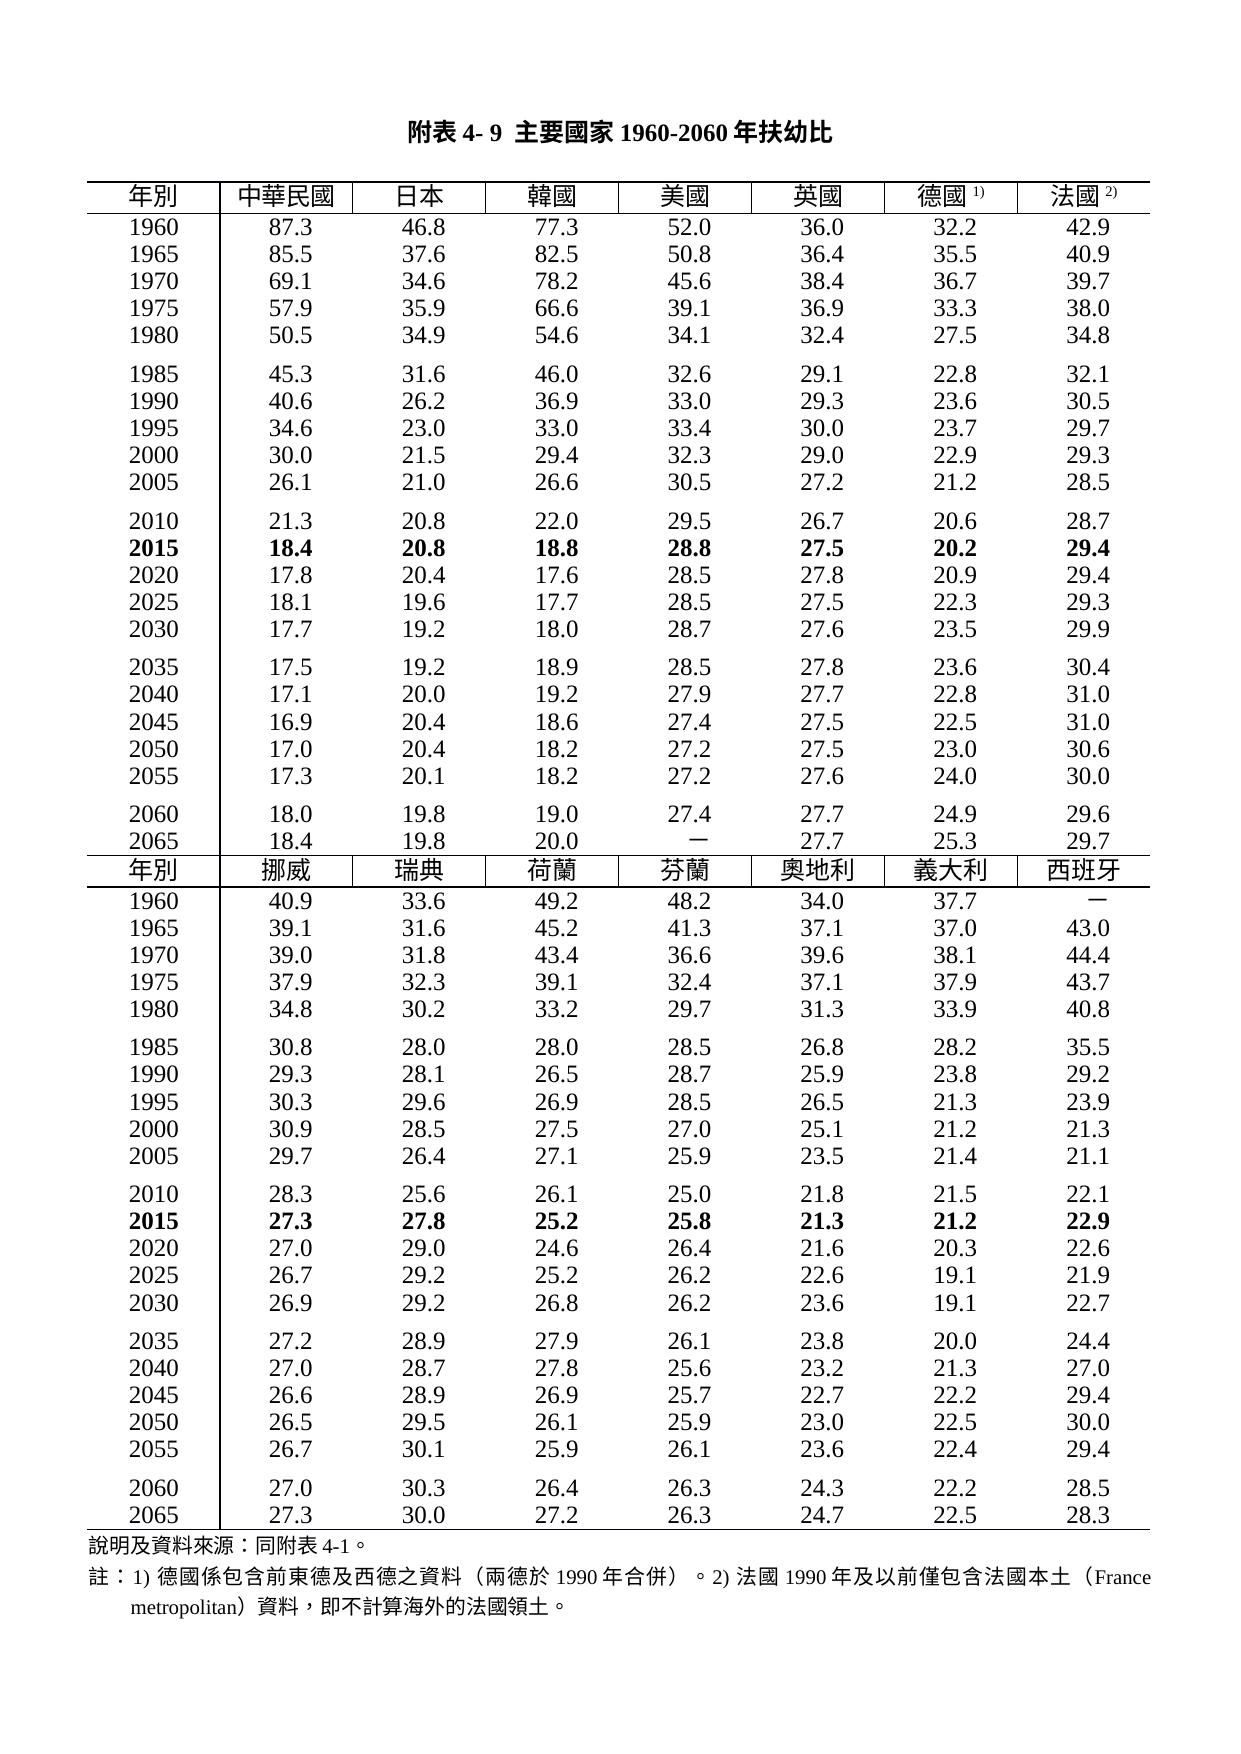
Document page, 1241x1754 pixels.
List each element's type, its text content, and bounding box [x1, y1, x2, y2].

table_cell 25.3 [884, 828, 1017, 855]
table_cell 29.1 [751, 349, 884, 388]
table_cell 1970 [87, 942, 219, 969]
table_cell 26.3 [619, 1463, 751, 1502]
table_cell 26.1 [486, 1409, 618, 1436]
table_cell 22.5 [884, 1409, 1017, 1436]
table_cell 27.5 [884, 322, 1017, 349]
table_cell 29.3 [751, 388, 884, 415]
table_cell 26.7 [221, 1436, 353, 1463]
table_cell 25.7 [619, 1382, 751, 1409]
table_cell 28.5 [1017, 469, 1150, 496]
table_cell 28.2 [884, 1023, 1017, 1061]
table_cell 78.2 [486, 268, 618, 295]
table_cell 28.5 [619, 1023, 751, 1061]
table_cell 2065 [87, 1502, 219, 1529]
table_cell 54.6 [486, 322, 618, 349]
table_cell 26.7 [221, 1262, 353, 1289]
table_cell 30.8 [221, 1023, 353, 1061]
table_cell 2035 [87, 1316, 219, 1355]
table_cell 25.2 [486, 1208, 618, 1235]
table_cell 2030 [87, 1289, 219, 1316]
table_cell 29.4 [1017, 1436, 1150, 1463]
table_cell 29.0 [353, 1235, 486, 1262]
table_cell 85.5 [221, 241, 353, 268]
table_cell 45.2 [486, 915, 618, 942]
table_cell 25.9 [619, 1143, 751, 1169]
table_cell 33.2 [486, 996, 618, 1023]
table_cell 22.1 [1017, 1170, 1150, 1208]
table_cell 17.3 [221, 763, 353, 789]
table_cell 20.8 [353, 535, 486, 562]
table_cell 20.9 [884, 562, 1017, 589]
table_cell 29.2 [353, 1289, 486, 1316]
table_cell 31.0 [1017, 708, 1150, 735]
table_cell 27.8 [486, 1355, 618, 1382]
table_cell 27.2 [619, 763, 751, 789]
table_cell 2010 [87, 496, 219, 534]
table_cell 22.8 [884, 681, 1017, 708]
table_cell 50.8 [619, 241, 751, 268]
table_cell 19.8 [353, 790, 486, 828]
table_cell 19.0 [486, 790, 618, 828]
table_cell 45.6 [619, 268, 751, 295]
table_cell 28.7 [353, 1355, 486, 1382]
table_cell 26.1 [619, 1316, 751, 1355]
table_cell 29.5 [619, 496, 751, 534]
table_cell 27.3 [221, 1208, 353, 1235]
table_cell 21.2 [884, 1115, 1017, 1142]
table_cell 28.9 [353, 1382, 486, 1409]
table_cell 28.0 [353, 1023, 486, 1061]
table_cell 37.6 [353, 241, 486, 268]
table_cell 1960 [87, 888, 219, 914]
table_cell 17.0 [221, 735, 353, 762]
table_cell 21.3 [221, 496, 353, 534]
table_cell 37.1 [751, 915, 884, 942]
table_cell 2005 [87, 1143, 219, 1169]
table_cell 20.3 [884, 1235, 1017, 1262]
table_cell 29.4 [1017, 562, 1150, 589]
table_cell 21.0 [353, 469, 486, 496]
table_cell 30.1 [353, 1436, 486, 1463]
table_cell 2045 [87, 1382, 219, 1409]
table_cell 21.8 [751, 1170, 884, 1208]
table_cell 31.3 [751, 996, 884, 1023]
table_cell 34.0 [751, 888, 884, 914]
table_cell 82.5 [486, 241, 618, 268]
table_cell 27.5 [751, 735, 884, 762]
table_cell 23.7 [884, 415, 1017, 442]
table_cell 36.9 [486, 388, 618, 415]
table_cell 18.0 [221, 790, 353, 828]
table_cell 29.3 [1017, 442, 1150, 469]
table_cell 21.3 [884, 1355, 1017, 1382]
table_cell 41.3 [619, 915, 751, 942]
table_cell 28.5 [619, 643, 751, 681]
table_cell 28.1 [353, 1061, 486, 1088]
table_cell 30.4 [1017, 643, 1150, 681]
table_cell 30.0 [353, 1502, 486, 1529]
table_cell 2065 [87, 828, 219, 855]
table_cell 27.8 [353, 1208, 486, 1235]
table_cell 1970 [87, 268, 219, 295]
table_header 德國1) [885, 183, 1017, 213]
table_cell 34.6 [221, 415, 353, 442]
table_cell 荷蘭 [486, 856, 618, 886]
table_cell 20.8 [353, 496, 486, 534]
table_cell 26.7 [751, 496, 884, 534]
table_cell 19.6 [353, 589, 486, 616]
table_cell 1980 [87, 322, 219, 349]
table_cell 26.3 [619, 1502, 751, 1529]
table_cell 26.5 [221, 1409, 353, 1436]
table_cell 27.6 [751, 616, 884, 643]
table_cell 52.0 [619, 214, 751, 241]
table_cell 29.6 [1017, 790, 1150, 828]
table_cell 23.5 [884, 616, 1017, 643]
table_cell 27.2 [751, 469, 884, 496]
table_cell 18.9 [486, 643, 618, 681]
table_cell 39.7 [1017, 268, 1150, 295]
table_cell 33.0 [486, 415, 618, 442]
table_cell 39.1 [221, 915, 353, 942]
table_cell 36.9 [751, 295, 884, 322]
table_cell 45.3 [221, 349, 353, 388]
table_cell 2025 [87, 1262, 219, 1289]
table_cell 30.0 [751, 415, 884, 442]
table_cell 30.3 [221, 1088, 353, 1115]
table_header 日本 [353, 183, 485, 213]
table_header 年別 [87, 183, 219, 213]
table_cell 39.1 [486, 969, 618, 996]
table_cell 21.2 [884, 1208, 1017, 1235]
table_cell 35.5 [884, 241, 1017, 268]
table_cell 36.7 [884, 268, 1017, 295]
table_cell 28.7 [619, 616, 751, 643]
table_cell 50.5 [221, 322, 353, 349]
table_cell 20.2 [884, 535, 1017, 562]
table_cell 20.0 [884, 1316, 1017, 1355]
table_cell 32.3 [353, 969, 486, 996]
table_cell 22.7 [751, 1382, 884, 1409]
table_cell 37.0 [884, 915, 1017, 942]
table_cell 2025 [87, 589, 219, 616]
table_cell 35.9 [353, 295, 486, 322]
table_cell 義大利 [885, 856, 1017, 886]
table_cell 21.6 [751, 1235, 884, 1262]
table_cell 23.6 [751, 1436, 884, 1463]
table_cell 18.0 [486, 616, 618, 643]
table_cell 38.0 [1017, 295, 1150, 322]
table_header 韓國 [486, 183, 618, 213]
table_cell 33.6 [353, 888, 486, 914]
table_cell 46.8 [353, 214, 486, 241]
table_cell 1995 [87, 415, 219, 442]
table_cell 26.2 [619, 1289, 751, 1316]
table_cell 27.0 [221, 1355, 353, 1382]
table_cell 1995 [87, 1088, 219, 1115]
table_cell 29.4 [486, 442, 618, 469]
table_cell 20.4 [353, 562, 486, 589]
table_cell 瑞典 [353, 856, 485, 886]
text 註：1) 德國係包含前東德及西德之資料（兩德於1990年合併）。2) 法國1990年及以前僅包含法國本土（France metropolitan）資料，即不計算海外的法國領土。 [89, 1560, 1152, 1620]
table_cell 17.1 [221, 681, 353, 708]
table_cell 年別 [87, 856, 219, 886]
table_cell 26.4 [353, 1143, 486, 1169]
table_cell 48.2 [619, 888, 751, 914]
table_cell 22.9 [884, 442, 1017, 469]
table_cell 29.7 [221, 1143, 353, 1169]
table_cell 30.0 [1017, 763, 1150, 789]
table_header 英國 [752, 183, 884, 213]
table_cell 38.4 [751, 268, 884, 295]
table_cell 22.0 [486, 496, 618, 534]
table_cell 22.6 [1017, 1235, 1150, 1262]
table_cell 32.3 [619, 442, 751, 469]
table_cell 25.6 [619, 1355, 751, 1382]
table_cell 26.1 [221, 469, 353, 496]
table_cell 33.0 [619, 388, 751, 415]
table_cell 49.2 [486, 888, 618, 914]
table_cell 22.3 [884, 589, 1017, 616]
table_header 法國2) [1018, 183, 1150, 213]
table_cell 27.4 [619, 790, 751, 828]
table_cell 28.5 [353, 1115, 486, 1142]
table_cell 27.1 [486, 1143, 618, 1169]
table_cell 26.2 [353, 388, 486, 415]
table_cell 29.3 [1017, 589, 1150, 616]
table_cell 28.3 [221, 1170, 353, 1208]
table_cell 42.9 [1017, 214, 1150, 241]
text 附表4- 9 主要國家1960-2060年扶幼比 [89, 113, 1152, 149]
table_cell 27.0 [221, 1463, 353, 1502]
table_cell 32.1 [1017, 349, 1150, 388]
table_cell 20.4 [353, 735, 486, 762]
table_cell 27.3 [221, 1502, 353, 1529]
table_cell 19.8 [353, 828, 486, 855]
table_cell 28.5 [619, 1088, 751, 1115]
table_cell 奧地利 [752, 856, 884, 886]
table_cell 22.5 [884, 1502, 1017, 1529]
table_cell 27.7 [751, 828, 884, 855]
table_cell 26.5 [486, 1061, 618, 1088]
table_cell 46.0 [486, 349, 618, 388]
table_cell 27.5 [751, 708, 884, 735]
table_cell 36.6 [619, 942, 751, 969]
table_cell 29.7 [1017, 828, 1150, 855]
table_cell 17.7 [486, 589, 618, 616]
table_cell 26.4 [619, 1235, 751, 1262]
table_cell 21.2 [884, 469, 1017, 496]
table_cell 28.8 [619, 535, 751, 562]
table_cell 17.6 [486, 562, 618, 589]
table_cell 26.2 [619, 1262, 751, 1289]
table_cell 27.5 [751, 535, 884, 562]
table_cell 1980 [87, 996, 219, 1023]
table_cell 69.1 [221, 268, 353, 295]
table_cell 18.2 [486, 763, 618, 789]
table_cell 27.5 [486, 1115, 618, 1142]
table_cell 16.9 [221, 708, 353, 735]
table_cell 20.0 [353, 681, 486, 708]
table_cell 39.1 [619, 295, 751, 322]
table_cell 34.1 [619, 322, 751, 349]
table_cell 26.9 [486, 1088, 618, 1115]
table_cell 22.8 [884, 349, 1017, 388]
table_cell 44.4 [1017, 942, 1150, 969]
table_cell 1960 [87, 214, 219, 241]
table_cell 36.0 [751, 214, 884, 241]
table_cell 2055 [87, 1436, 219, 1463]
table_cell 19.2 [353, 643, 486, 681]
table_cell 31.6 [353, 349, 486, 388]
table_cell 22.4 [884, 1436, 1017, 1463]
table_cell 36.4 [751, 241, 884, 268]
table_cell 27.9 [619, 681, 751, 708]
table_cell 34.6 [353, 268, 486, 295]
table_cell 27.8 [751, 643, 884, 681]
table_cell 2000 [87, 442, 219, 469]
table_cell 27.0 [221, 1235, 353, 1262]
table_cell 31.8 [353, 942, 486, 969]
table_cell 2050 [87, 735, 219, 762]
table_cell 34.8 [221, 996, 353, 1023]
table_cell 77.3 [486, 214, 618, 241]
table_cell 32.2 [884, 214, 1017, 241]
table_cell 33.9 [884, 996, 1017, 1023]
table_cell 32.4 [619, 969, 751, 996]
table_cell 24.0 [884, 763, 1017, 789]
table_cell 29.2 [353, 1262, 486, 1289]
table_cell 40.8 [1017, 996, 1150, 1023]
table_cell 20.6 [884, 496, 1017, 534]
table_cell 22.9 [1017, 1208, 1150, 1235]
table_cell 24.6 [486, 1235, 618, 1262]
table_cell 39.0 [221, 942, 353, 969]
table_cell 39.6 [751, 942, 884, 969]
table_cell 1985 [87, 1023, 219, 1061]
table_cell 33.3 [884, 295, 1017, 322]
table_cell 18.6 [486, 708, 618, 735]
table_cell 2020 [87, 562, 219, 589]
table_cell 18.4 [221, 828, 353, 855]
table_cell 29.7 [1017, 415, 1150, 442]
table_cell 23.9 [1017, 1088, 1150, 1115]
table_cell 29.9 [1017, 616, 1150, 643]
table_cell 26.6 [486, 469, 618, 496]
table_cell 30.5 [619, 469, 751, 496]
table_cell 28.5 [619, 562, 751, 589]
table_cell 30.0 [1017, 1409, 1150, 1436]
table_cell 29.0 [751, 442, 884, 469]
table_cell 芬蘭 [619, 856, 751, 886]
table_cell 24.7 [751, 1502, 884, 1529]
table_cell 25.8 [619, 1208, 751, 1235]
table_cell 17.8 [221, 562, 353, 589]
table_cell 32.6 [619, 349, 751, 388]
table_cell 2040 [87, 1355, 219, 1382]
table_cell 1990 [87, 388, 219, 415]
table_cell 18.1 [221, 589, 353, 616]
table_cell 2055 [87, 763, 219, 789]
table_cell 22.2 [884, 1463, 1017, 1502]
table_cell 43.0 [1017, 915, 1150, 942]
table_cell 26.8 [486, 1289, 618, 1316]
table_cell 18.4 [221, 535, 353, 562]
table_cell 27.9 [486, 1316, 618, 1355]
table_cell 2050 [87, 1409, 219, 1436]
table_header 中華民國 [221, 183, 352, 213]
table_cell 40.9 [221, 888, 353, 914]
table_cell 28.3 [1017, 1502, 1150, 1529]
table_cell 28.9 [353, 1316, 486, 1355]
table_cell 27.2 [486, 1502, 618, 1529]
table_cell 25.0 [619, 1170, 751, 1208]
table_cell 29.5 [353, 1409, 486, 1436]
table_cell 27.7 [751, 681, 884, 708]
table_cell 25.2 [486, 1262, 618, 1289]
table_cell 29.3 [221, 1061, 353, 1088]
table_cell 19.2 [353, 616, 486, 643]
table_cell 27.6 [751, 763, 884, 789]
table_header 美國 [619, 183, 751, 213]
table_cell 57.9 [221, 295, 353, 322]
table_cell 1975 [87, 295, 219, 322]
table_cell 37.1 [751, 969, 884, 996]
table_cell 31.0 [1017, 681, 1150, 708]
table_cell 28.7 [1017, 496, 1150, 534]
table_cell 21.5 [353, 442, 486, 469]
table_cell 23.0 [751, 1409, 884, 1436]
table_cell 29.4 [1017, 1382, 1150, 1409]
table_cell 23.6 [884, 388, 1017, 415]
table_cell 24.3 [751, 1463, 884, 1502]
table_cell 22.2 [884, 1382, 1017, 1409]
table_cell 2010 [87, 1170, 219, 1208]
table_cell 2005 [87, 469, 219, 496]
table_cell 37.9 [884, 969, 1017, 996]
table_cell 2000 [87, 1115, 219, 1142]
table_cell 30.2 [353, 996, 486, 1023]
table_cell 26.9 [486, 1382, 618, 1409]
table_cell 66.6 [486, 295, 618, 322]
table_cell 21.9 [1017, 1262, 1150, 1289]
table_cell 32.4 [751, 322, 884, 349]
table_cell 28.0 [486, 1023, 618, 1061]
table_cell 23.8 [751, 1316, 884, 1355]
table_cell 西班牙 [1018, 856, 1150, 886]
table_cell 28.7 [619, 1061, 751, 1088]
table_cell 37.7 [884, 888, 1017, 914]
table_cell 29.2 [1017, 1061, 1150, 1088]
table_cell 20.1 [353, 763, 486, 789]
table_cell 27.0 [619, 1115, 751, 1142]
table_cell 18.8 [486, 535, 618, 562]
table_cell 27.5 [751, 589, 884, 616]
table_cell 26.1 [619, 1436, 751, 1463]
table_cell 23.6 [884, 643, 1017, 681]
table_cell 37.9 [221, 969, 353, 996]
table_cell 30.9 [221, 1115, 353, 1142]
table_cell 34.9 [353, 322, 486, 349]
table_cell 1985 [87, 349, 219, 388]
table_cell 22.5 [884, 708, 1017, 735]
table_cell 2020 [87, 1235, 219, 1262]
table_cell 25.1 [751, 1115, 884, 1142]
table_cell 23.0 [353, 415, 486, 442]
table_cell 35.5 [1017, 1023, 1150, 1061]
table_cell 20.4 [353, 708, 486, 735]
table_cell 2035 [87, 643, 219, 681]
table_cell 40.9 [1017, 241, 1150, 268]
table_cell 21.5 [884, 1170, 1017, 1208]
table_cell 1965 [87, 241, 219, 268]
table_cell 24.9 [884, 790, 1017, 828]
table_cell 2015 [87, 1208, 219, 1235]
table_cell 2060 [87, 790, 219, 828]
table_cell 19.1 [884, 1289, 1017, 1316]
table_cell 25.9 [751, 1061, 884, 1088]
table_cell 23.2 [751, 1355, 884, 1382]
table_cell 挪威 [221, 856, 352, 886]
table_cell 26.4 [486, 1463, 618, 1502]
table_cell 27.0 [1017, 1355, 1150, 1382]
table_cell 26.8 [751, 1023, 884, 1061]
table_cell 23.8 [884, 1061, 1017, 1088]
table_cell 27.2 [619, 735, 751, 762]
table_cell 30.5 [1017, 388, 1150, 415]
table_cell 24.4 [1017, 1316, 1150, 1355]
table_cell 21.3 [884, 1088, 1017, 1115]
table_cell 2040 [87, 681, 219, 708]
table_cell 29.4 [1017, 535, 1150, 562]
table_cell 31.6 [353, 915, 486, 942]
table_cell 26.6 [221, 1382, 353, 1409]
table_cell 2060 [87, 1463, 219, 1502]
table_cell 25.9 [619, 1409, 751, 1436]
table_cell 21.3 [1017, 1115, 1150, 1142]
table_cell － [1017, 888, 1150, 914]
table_cell 27.4 [619, 708, 751, 735]
table_cell 30.0 [221, 442, 353, 469]
table_cell 43.7 [1017, 969, 1150, 996]
table_cell 19.1 [884, 1262, 1017, 1289]
table_cell 20.0 [486, 828, 618, 855]
table_cell 22.7 [1017, 1289, 1150, 1316]
table_cell 40.6 [221, 388, 353, 415]
table_cell 26.1 [486, 1170, 618, 1208]
table_cell － [619, 828, 751, 855]
table_cell 43.4 [486, 942, 618, 969]
table_cell 23.5 [751, 1143, 884, 1169]
table_cell 1975 [87, 969, 219, 996]
table_cell 23.0 [884, 735, 1017, 762]
table_cell 2015 [87, 535, 219, 562]
table_cell 2030 [87, 616, 219, 643]
table_cell 19.2 [486, 681, 618, 708]
table_cell 2045 [87, 708, 219, 735]
table_cell 30.6 [1017, 735, 1150, 762]
table_cell 28.5 [619, 589, 751, 616]
table_cell 25.6 [353, 1170, 486, 1208]
table_cell 38.1 [884, 942, 1017, 969]
table_cell 18.2 [486, 735, 618, 762]
table_cell 29.7 [619, 996, 751, 1023]
table_cell 21.3 [751, 1208, 884, 1235]
table_cell 27.7 [751, 790, 884, 828]
table_cell 33.4 [619, 415, 751, 442]
table_cell 1965 [87, 915, 219, 942]
table_cell 27.8 [751, 562, 884, 589]
table_cell 21.4 [884, 1143, 1017, 1169]
table_cell 26.5 [751, 1088, 884, 1115]
table_cell 28.5 [1017, 1463, 1150, 1502]
table_cell 17.7 [221, 616, 353, 643]
table_cell 21.1 [1017, 1143, 1150, 1169]
table_cell 22.6 [751, 1262, 884, 1289]
table_cell 25.9 [486, 1436, 618, 1463]
table_cell 27.2 [221, 1316, 353, 1355]
table_cell 30.3 [353, 1463, 486, 1502]
table_cell 1990 [87, 1061, 219, 1088]
text 說明及資料來源：同附表4-1。 [89, 1530, 1152, 1560]
table_cell 34.8 [1017, 322, 1150, 349]
table_cell 87.3 [221, 214, 353, 241]
table_cell 29.6 [353, 1088, 486, 1115]
table_cell 17.5 [221, 643, 353, 681]
table_cell 26.9 [221, 1289, 353, 1316]
table_cell 23.6 [751, 1289, 884, 1316]
